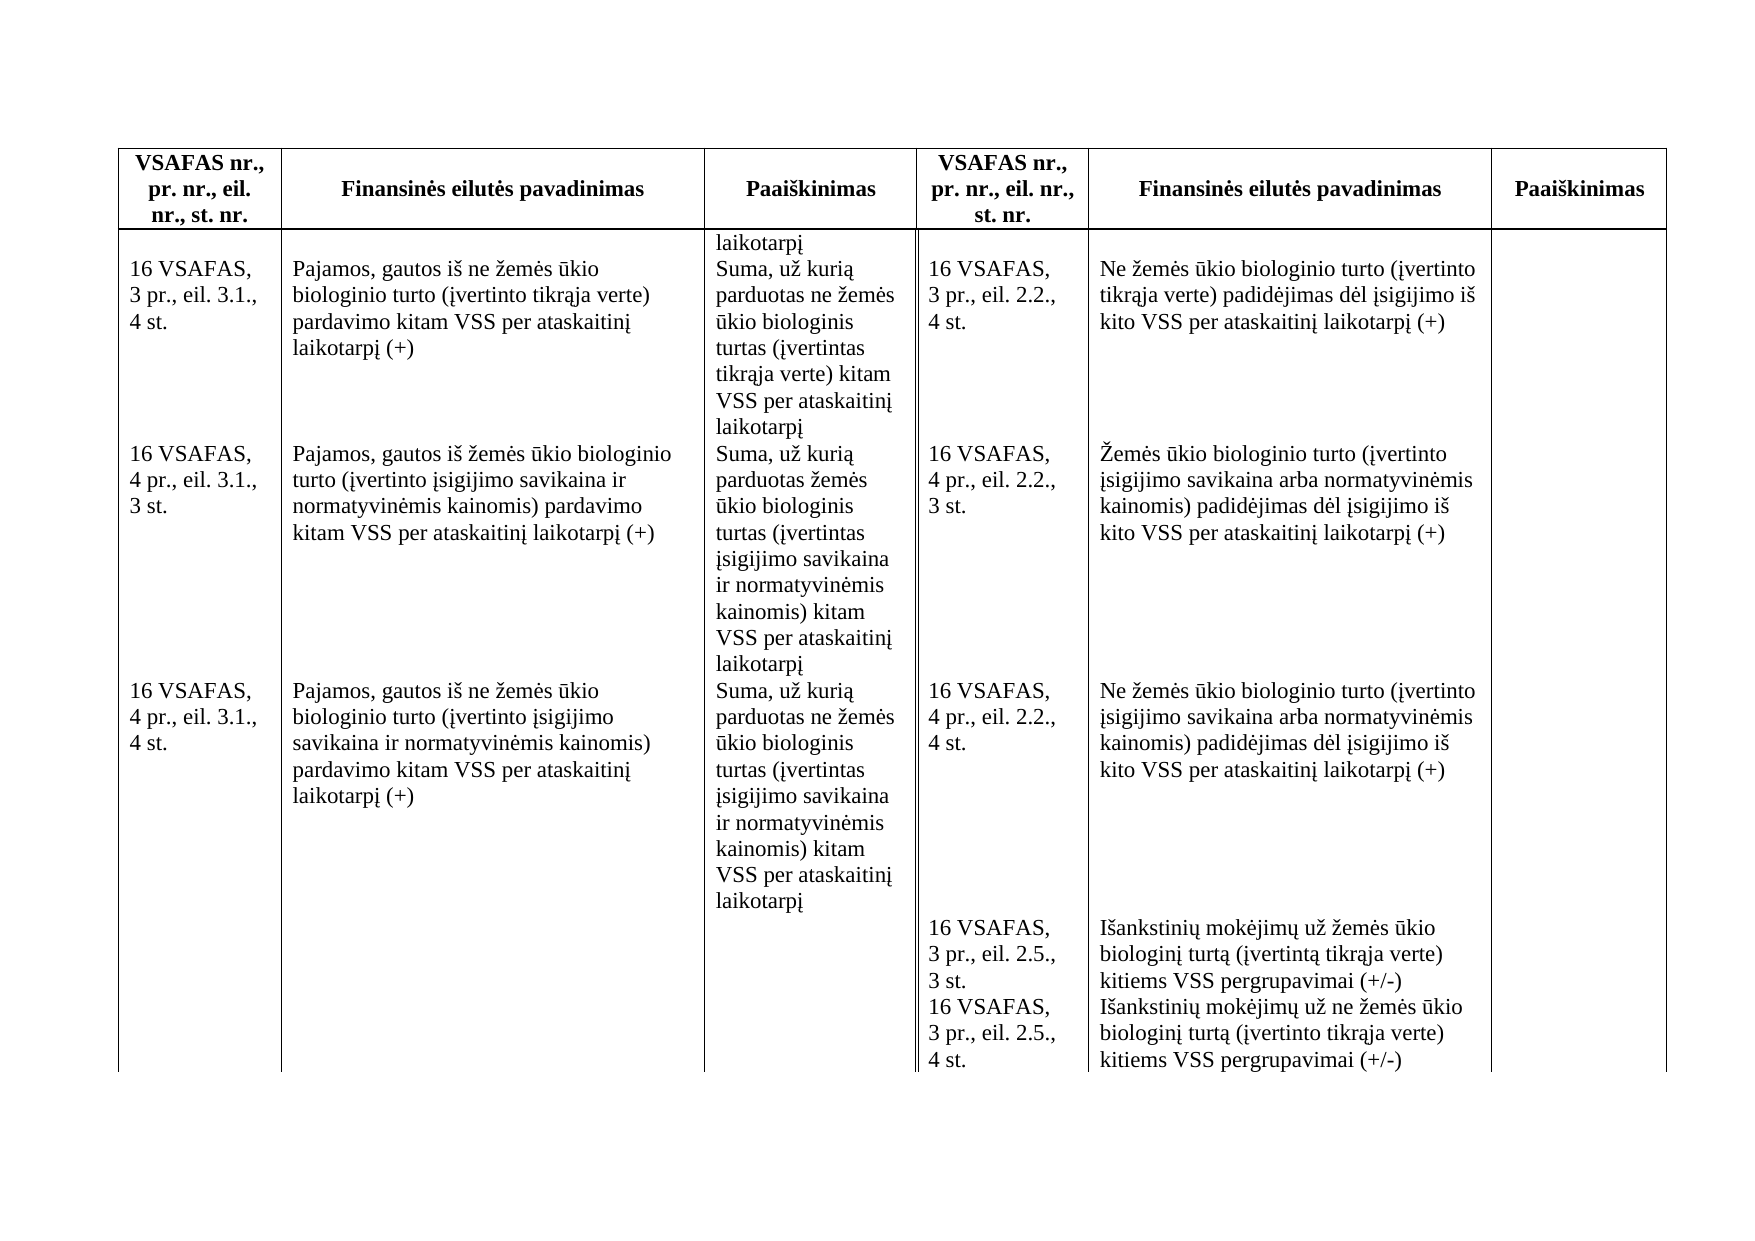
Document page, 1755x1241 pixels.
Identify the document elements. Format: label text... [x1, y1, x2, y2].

table_cell Išankstinių mokėjimų už ne žemės ūkio biologinį turtą (įvertinto tikrąja verte) kitiems VSS pergrupavimai (+/-) [1089, 993, 1491, 1072]
table_header VSAFAS nr., pr. nr., eil. nr., st. nr. [119, 149, 281, 228]
table_cell [119, 993, 281, 1072]
table_cell 16 VSAFAS, 4 pr., eil. 2.2., 3 st. [919, 440, 1088, 677]
table_cell [1492, 230, 1666, 255]
table_cell [1089, 230, 1491, 255]
table_cell [1492, 255, 1666, 439]
table_cell Suma, už kurią parduotas ne žemės ūkio biologinis turtas (įvertintas įsigijimo savikaina ir normatyvinėmis kainomis) kitam VSS per ataskaitinį laikotarpį [705, 677, 915, 914]
table_header Paaiškinimas [1492, 149, 1666, 228]
table_cell [119, 914, 281, 993]
table_cell laikotarpį [705, 230, 915, 255]
table_cell Išankstinių mokėjimų už žemės ūkio biologinį turtą (įvertintą tikrąja verte) kitiems VSS pergrupavimai (+/-) [1089, 914, 1491, 993]
table_cell [119, 230, 281, 255]
table_cell Žemės ūkio biologinio turto (įvertinto įsigijimo savikaina arba normatyvinėmis kainomis) padidėjimas dėl įsigijimo iš kito VSS per ataskaitinį laikotarpį (+) [1089, 440, 1491, 677]
table_cell [1492, 440, 1666, 677]
table_cell [919, 230, 1088, 255]
table_cell Pajamos, gautos iš ne žemės ūkio biologinio turto (įvertinto tikrąja verte) pardavimo kitam VSS per ataskaitinį laikotarpį (+) [282, 255, 704, 439]
table_header VSAFAS nr., pr. nr., eil. nr., st. nr. [917, 149, 1088, 228]
table_cell 16 VSAFAS, 4 pr., eil. 3.1., 4 st. [119, 677, 281, 914]
table_cell Ne žemės ūkio biologinio turto (įvertinto įsigijimo savikaina arba normatyvinėmis kainomis) padidėjimas dėl įsigijimo iš kito VSS per ataskaitinį laikotarpį (+) [1089, 677, 1491, 914]
table_cell Suma, už kurią parduotas žemės ūkio biologinis turtas (įvertintas įsigijimo savikaina ir normatyvinėmis kainomis) kitam VSS per ataskaitinį laikotarpį [705, 440, 915, 677]
table_cell Pajamos, gautos iš ne žemės ūkio biologinio turto (įvertinto įsigijimo savikaina ir normatyvinėmis kainomis) pardavimo kitam VSS per ataskaitinį laikotarpį (+) [282, 677, 704, 914]
table_cell [282, 914, 704, 993]
table_cell 16 VSAFAS, 3 pr., eil. 2.5., 3 st. [919, 914, 1088, 993]
table_cell 16 VSAFAS, 3 pr., eil. 3.1., 4 st. [119, 255, 281, 439]
table_cell [282, 230, 704, 255]
table_cell [705, 914, 915, 993]
table_cell [705, 993, 915, 1072]
table_cell 16 VSAFAS, 3 pr., eil. 2.5., 4 st. [919, 993, 1088, 1072]
table_cell 16 VSAFAS, 3 pr., eil. 2.2., 4 st. [919, 255, 1088, 439]
table_cell [1492, 677, 1666, 914]
table_cell 16 VSAFAS, 4 pr., eil. 2.2., 4 st. [919, 677, 1088, 914]
table_cell Pajamos, gautos iš žemės ūkio biologinio turto (įvertinto įsigijimo savikaina ir normatyvinėmis kainomis) pardavimo kitam VSS per ataskaitinį laikotarpį (+) [282, 440, 704, 677]
table_header Finansinės eilutės pavadinimas [1089, 149, 1491, 228]
table_cell 16 VSAFAS, 4 pr., eil. 3.1., 3 st. [119, 440, 281, 677]
table_cell [1492, 914, 1666, 993]
table_cell [282, 993, 704, 1072]
table_cell [1492, 993, 1666, 1072]
table_header Paaiškinimas [705, 149, 916, 228]
table_cell Ne žemės ūkio biologinio turto (įvertinto tikrąja verte) padidėjimas dėl įsigijimo iš kito VSS per ataskaitinį laikotarpį (+) [1089, 255, 1491, 439]
table_cell Suma, už kurią parduotas ne žemės ūkio biologinis turtas (įvertintas tikrąja verte) kitam VSS per ataskaitinį laikotarpį [705, 255, 915, 439]
table_header Finansinės eilutės pavadinimas [282, 149, 704, 228]
